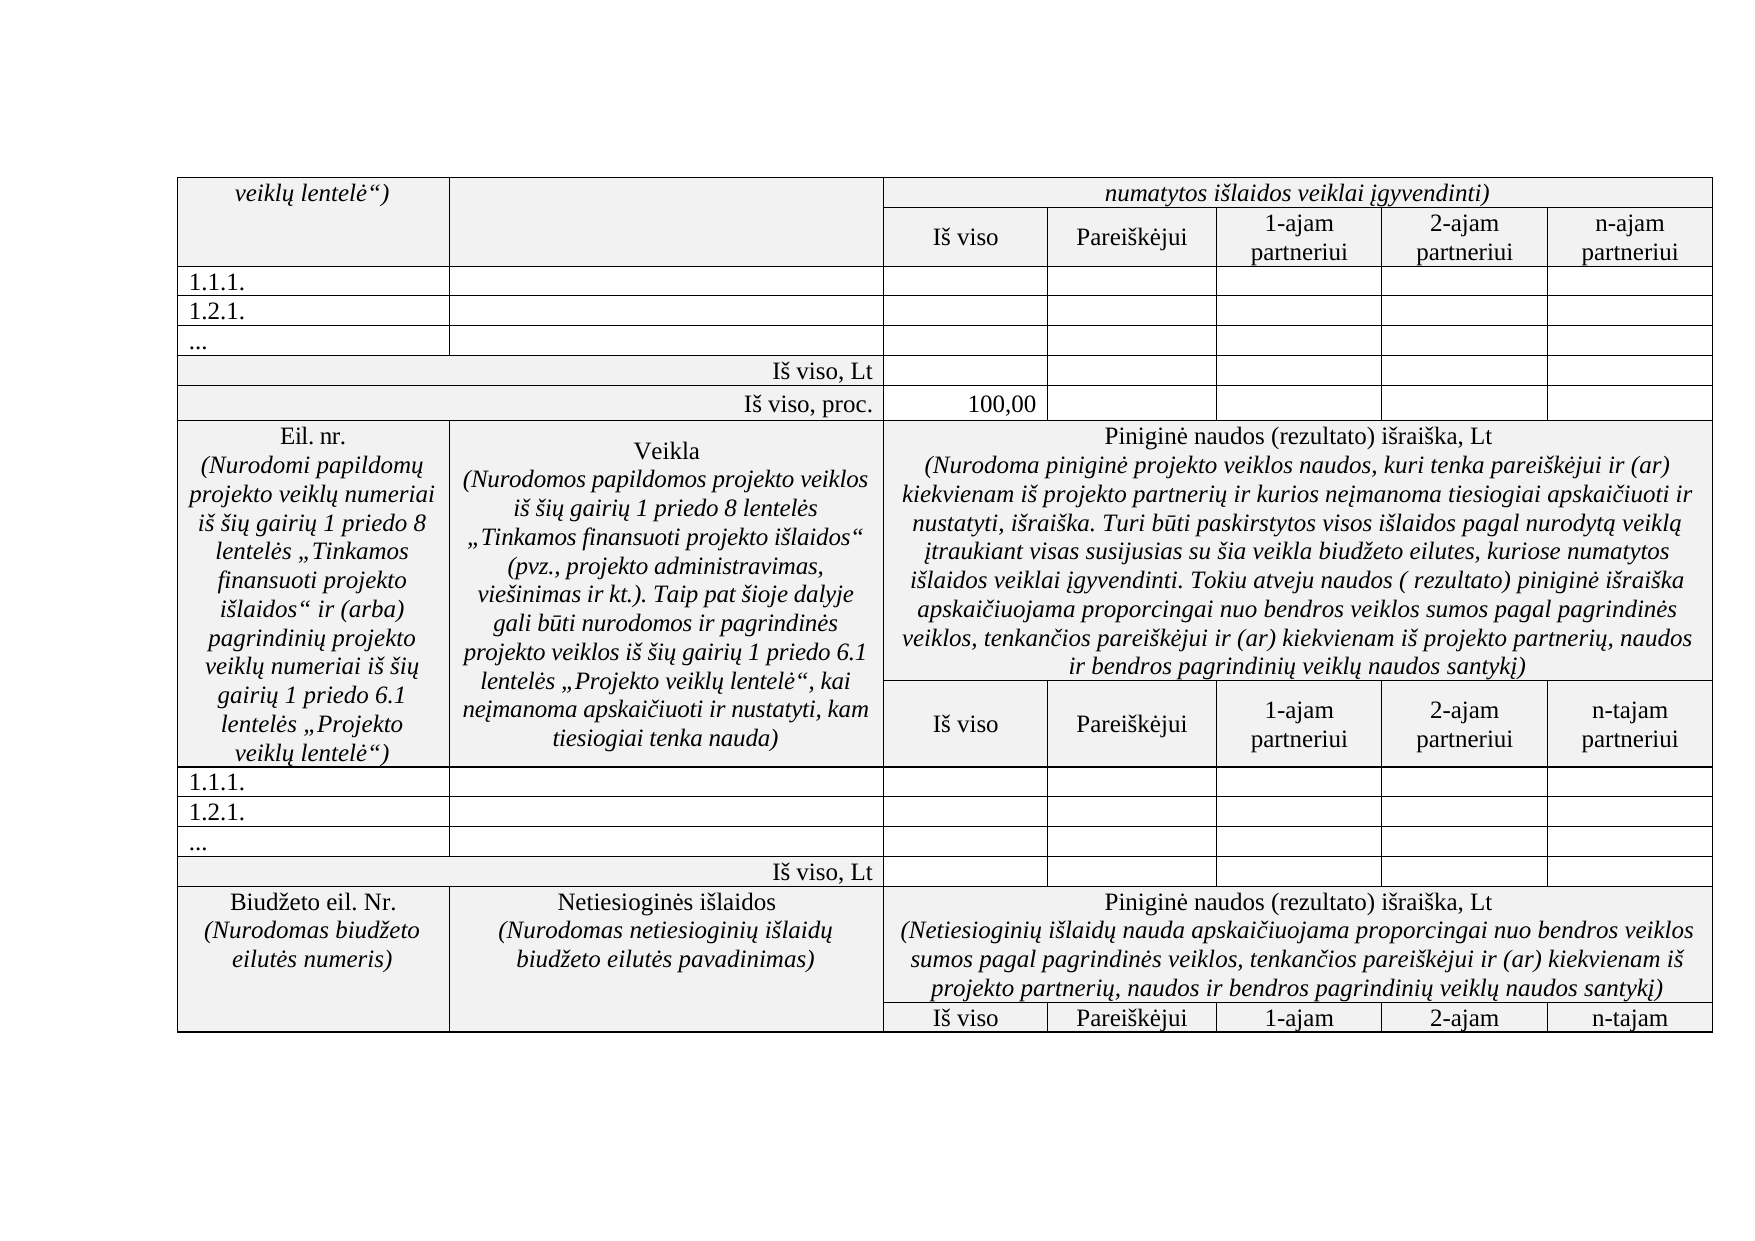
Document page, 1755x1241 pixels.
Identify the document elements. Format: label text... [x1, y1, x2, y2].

table_cell Pareiškėjui [1048, 681, 1216, 766]
table_cell [884, 827, 1047, 856]
table_cell [450, 326, 883, 355]
table_cell ... [178, 326, 449, 355]
table_cell 2-ajam [1382, 1003, 1547, 1031]
table_cell [1382, 797, 1547, 826]
table_cell [1048, 267, 1216, 295]
table_cell Piniginė naudos (rezultato) išraiška, Lt (Nurodoma piniginė projekto veiklos naudos, kuri tenka pareiškėjui ir (ar) kiekvienam iš projekto partnerių ir kurios neįmanoma tiesiogiai apskaičiuoti ir nustatyti, išraiška. Turi būti paskirstytos visos išlaidos pagal nurodytą veiklą įtraukiant visas susijusias su šia veikla biudžeto eilutes, kuriose numatytos išlaidos veiklai įgyvendinti. Tokiu atveju naudos ( rezultato) piniginė išraiška apskaičiuojama proporcingai nuo bendros veiklos sumos pagal pagrindinės veiklos, tenkančios pareiškėjui ir (ar) kiekvienam iš projekto partnerių, naudos ir bendros pagrindinių veiklų naudos santykį) [884, 421, 1712, 680]
table_cell Iš viso, proc. [449, 386, 883, 420]
table_cell [884, 356, 1047, 385]
table_cell [884, 768, 1047, 796]
table_cell [1382, 296, 1547, 325]
table_header numatytos išlaidos veiklai įgyvendinti) [884, 178, 1712, 207]
table_cell [1382, 857, 1547, 886]
table_cell [1382, 356, 1547, 385]
table_cell [1548, 768, 1712, 796]
table_cell 1.2.1. [178, 296, 449, 325]
table_cell Netiesioginės išlaidos (Nurodomas netiesioginių išlaidų biudžeto eilutės pavadinimas) [450, 887, 883, 1031]
table_cell 100,00 [884, 386, 1047, 420]
table_cell [1548, 797, 1712, 826]
table_cell Pareiškėjui [1048, 208, 1216, 266]
table_cell Eil. nr. (Nurodomi papildomų projekto veiklų numeriai iš šių gairių 1 priedo 8 lentelės „Tinkamos finansuoti projekto išlaidos“ ir (arba) pagrindinių projekto veiklų numeriai iš šių gairių 1 priedo 6.1 lentelės „Projekto veiklų lentelė“) [178, 421, 449, 766]
table_cell Iš viso [884, 208, 1047, 266]
table_cell Iš viso, Lt [449, 857, 883, 886]
table_cell [1217, 827, 1381, 856]
table_cell [1548, 267, 1712, 295]
table_cell [1048, 857, 1216, 886]
table_cell 2-ajam partneriui [1382, 681, 1547, 766]
table_cell [450, 827, 883, 856]
table_cell [884, 296, 1047, 325]
table_cell [1382, 768, 1547, 796]
table_cell [1217, 386, 1381, 420]
table_cell 1-ajam partneriui [1217, 681, 1381, 766]
table_cell [1548, 827, 1712, 856]
table_cell [178, 386, 449, 420]
table_cell 1.1.1. [178, 768, 449, 796]
table_cell [1382, 326, 1547, 355]
table_cell [884, 857, 1047, 886]
table_cell [1217, 296, 1381, 325]
table_cell n-ajam partneriui [1548, 208, 1712, 266]
table_cell [884, 267, 1047, 295]
table_cell [884, 326, 1047, 355]
table_cell [450, 797, 883, 826]
table_cell [1382, 386, 1547, 420]
table_cell [1217, 797, 1381, 826]
table_cell [1048, 768, 1216, 796]
table_cell [1217, 356, 1381, 385]
table_header [450, 178, 883, 266]
table_cell Veikla (Nurodomos papildomos projekto veiklos iš šių gairių 1 priedo 8 lentelės „Tinkamos finansuoti projekto išlaidos“ (pvz., projekto administravimas, viešinimas ir kt.). Taip pat šioje dalyje gali būti nurodomos ir pagrindinės projekto veiklos iš šių gairių 1 priedo 6.1 lentelės „Projekto veiklų lentelė“, kai neįmanoma apskaičiuoti ir nustatyti, kam tiesiogiai tenka nauda) [450, 421, 883, 766]
table_cell [1548, 356, 1712, 385]
table_cell Biudžeto eil. Nr. (Nurodomas biudžeto eilutės numeris) [178, 887, 449, 1031]
table_cell [450, 267, 883, 295]
table_cell [178, 857, 449, 886]
table_cell [450, 768, 883, 796]
table_cell [1217, 326, 1381, 355]
table_cell [884, 797, 1047, 826]
table_cell Pareiškėjui [1048, 1003, 1216, 1031]
table_cell [1548, 326, 1712, 355]
table_cell [1048, 797, 1216, 826]
table_cell Piniginė naudos (rezultato) išraiška, Lt (Netiesioginių išlaidų nauda apskaičiuojama proporcingai nuo bendros veiklos sumos pagal pagrindinės veiklos, tenkančios pareiškėjui ir (ar) kiekvienam iš projekto partnerių, naudos ir bendros pagrindinių veiklų naudos santykį) [884, 887, 1712, 1002]
table_cell [1382, 267, 1547, 295]
table_cell n-tajam partneriui [1548, 681, 1712, 766]
table_cell ... [178, 827, 449, 856]
table_header veiklų lentelė“) [178, 178, 449, 266]
table_cell [450, 296, 883, 325]
table_cell [1548, 386, 1712, 420]
table_cell 1.1.1. [178, 267, 449, 295]
table_cell [1048, 827, 1216, 856]
table_cell Iš viso [884, 1003, 1047, 1031]
table_cell 1.2.1. [178, 797, 449, 826]
table_cell [178, 356, 449, 385]
table_cell [1548, 857, 1712, 886]
table_cell [1048, 326, 1216, 355]
table_cell n-tajam [1548, 1003, 1712, 1031]
table_cell Iš viso [884, 681, 1047, 766]
table_cell [1048, 356, 1216, 385]
table_cell [1217, 267, 1381, 295]
table_cell [1048, 296, 1216, 325]
table_cell [1382, 827, 1547, 856]
table_cell [1048, 386, 1216, 420]
table_cell [1217, 857, 1381, 886]
table_cell 2-ajam partneriui [1382, 208, 1547, 266]
table_cell 1-ajam partneriui [1217, 208, 1381, 266]
table_cell [1217, 768, 1381, 796]
table_cell [1548, 296, 1712, 325]
table_cell Iš viso, Lt [449, 356, 883, 385]
table_cell 1-ajam [1217, 1003, 1381, 1031]
